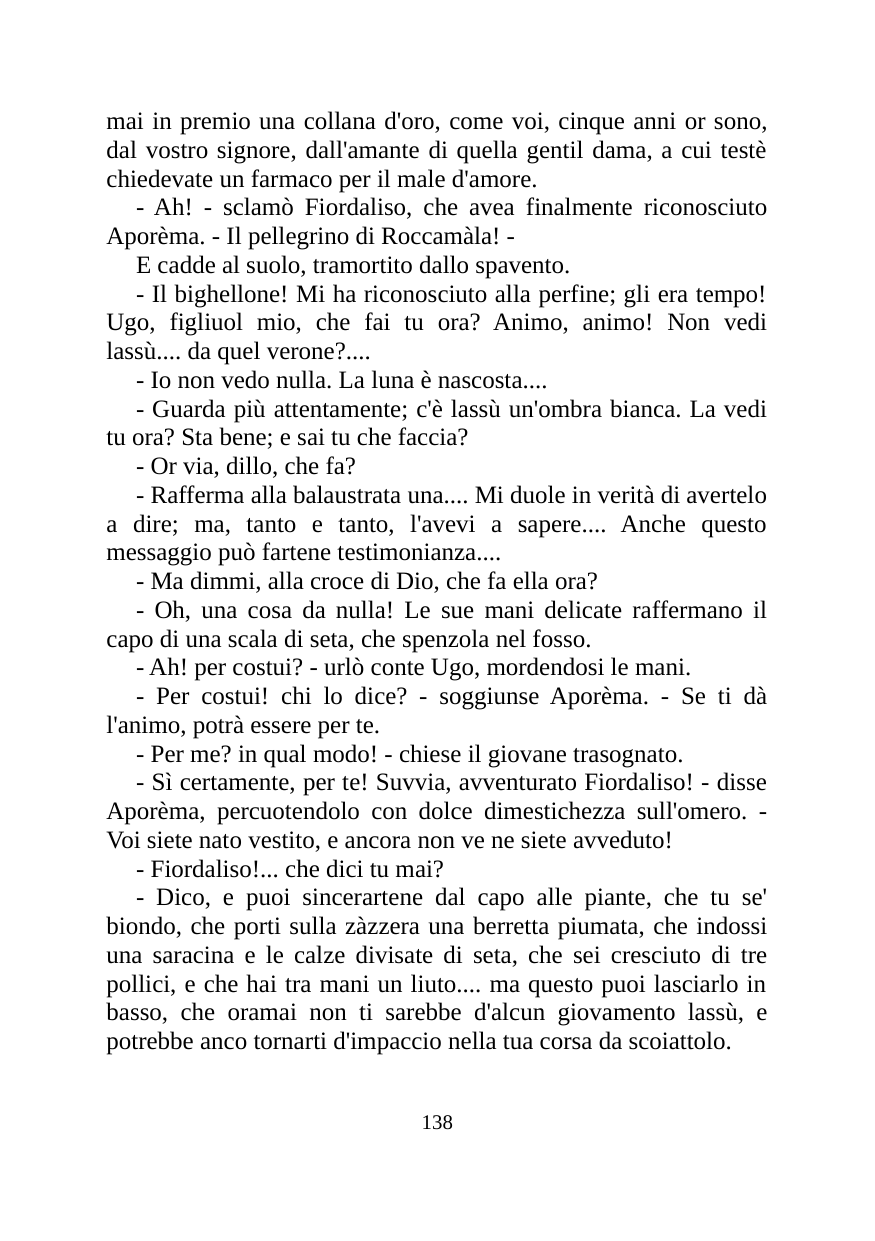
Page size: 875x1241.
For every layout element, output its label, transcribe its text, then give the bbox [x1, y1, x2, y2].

text - Sì certamente, per te! Suvvia, avventurato Fiordaliso! - disse Aporèma, percuotendolo con dolce dimestichezza sull'omero. - Voi siete nato vestito, e ancora non ve ne siete avveduto! [106, 767, 768, 854]
text E cadde al suolo, tramortito dallo spavento. [106, 250, 768, 279]
text - Per me? in qual modo! - chiese il giovane trasognato. [106, 739, 768, 767]
text - Rafferma alla balaustrata una.... Mi duole in verità di avertelo a dire; ma, tanto e tanto, l'avevi a sapere.... Anche questo messaggio può fartene testimonianza.... [106, 480, 768, 566]
text - Ah! per costui? - urlò conte Ugo, mordendosi le mani. [106, 652, 768, 681]
text - Io non vedo nulla. La luna è nascosta.... [106, 365, 768, 394]
text - Ma dimmi, alla croce di Dio, che fa ella ora? [106, 566, 768, 595]
text mai in premio una collana d'oro, come voi, cinque anni or sono, dal vostro signore, dall'amante di quella gentil dama, a cui testè chiedevate un farmaco per il male d'amore. [106, 106, 768, 192]
text - Per costui! chi lo dice? - soggiunse Aporèma. - Se ti dà l'animo, potrà essere per te. [106, 681, 768, 739]
text - Ah! - sclamò Fiordaliso, che avea finalmente riconosciuto Aporèma. - Il pellegrino di Roccamàla! - [106, 192, 768, 250]
text - Fiordaliso!... che dici tu mai? [106, 854, 768, 882]
text - Il bighellone! Mi ha riconosciuto alla perfine; gli era tempo! Ugo, figliuol mio, che fai tu ora? Animo, animo! Non vedi lassù.... da quel verone?.... [106, 279, 768, 365]
text - Guarda più attentamente; c'è lassù un'ombra bianca. La vedi tu ora? Sta bene; e sai tu che faccia? [106, 394, 768, 451]
text - Oh, una cosa da nulla! Le sue mani delicate raffermano il capo di una scala di seta, che spenzola nel fosso. [106, 595, 768, 652]
text - Dico, e puoi sincerartene dal capo alle piante, che tu se' biondo, che porti sulla zàzzera una berretta piumata, che indossi una saracina e le calze divisate di seta, che sei cresciuto di tre pollici, e che hai tra mani un liuto.... ma questo puoi lasciarlo in basso, che oramai non ti sarebbe d'alcun giovamento lassù, e potrebbe anco tornarti d'impaccio nella tua corsa da scoiattolo. [106, 882, 768, 1055]
text - Or via, dillo, che fa? [106, 451, 768, 480]
